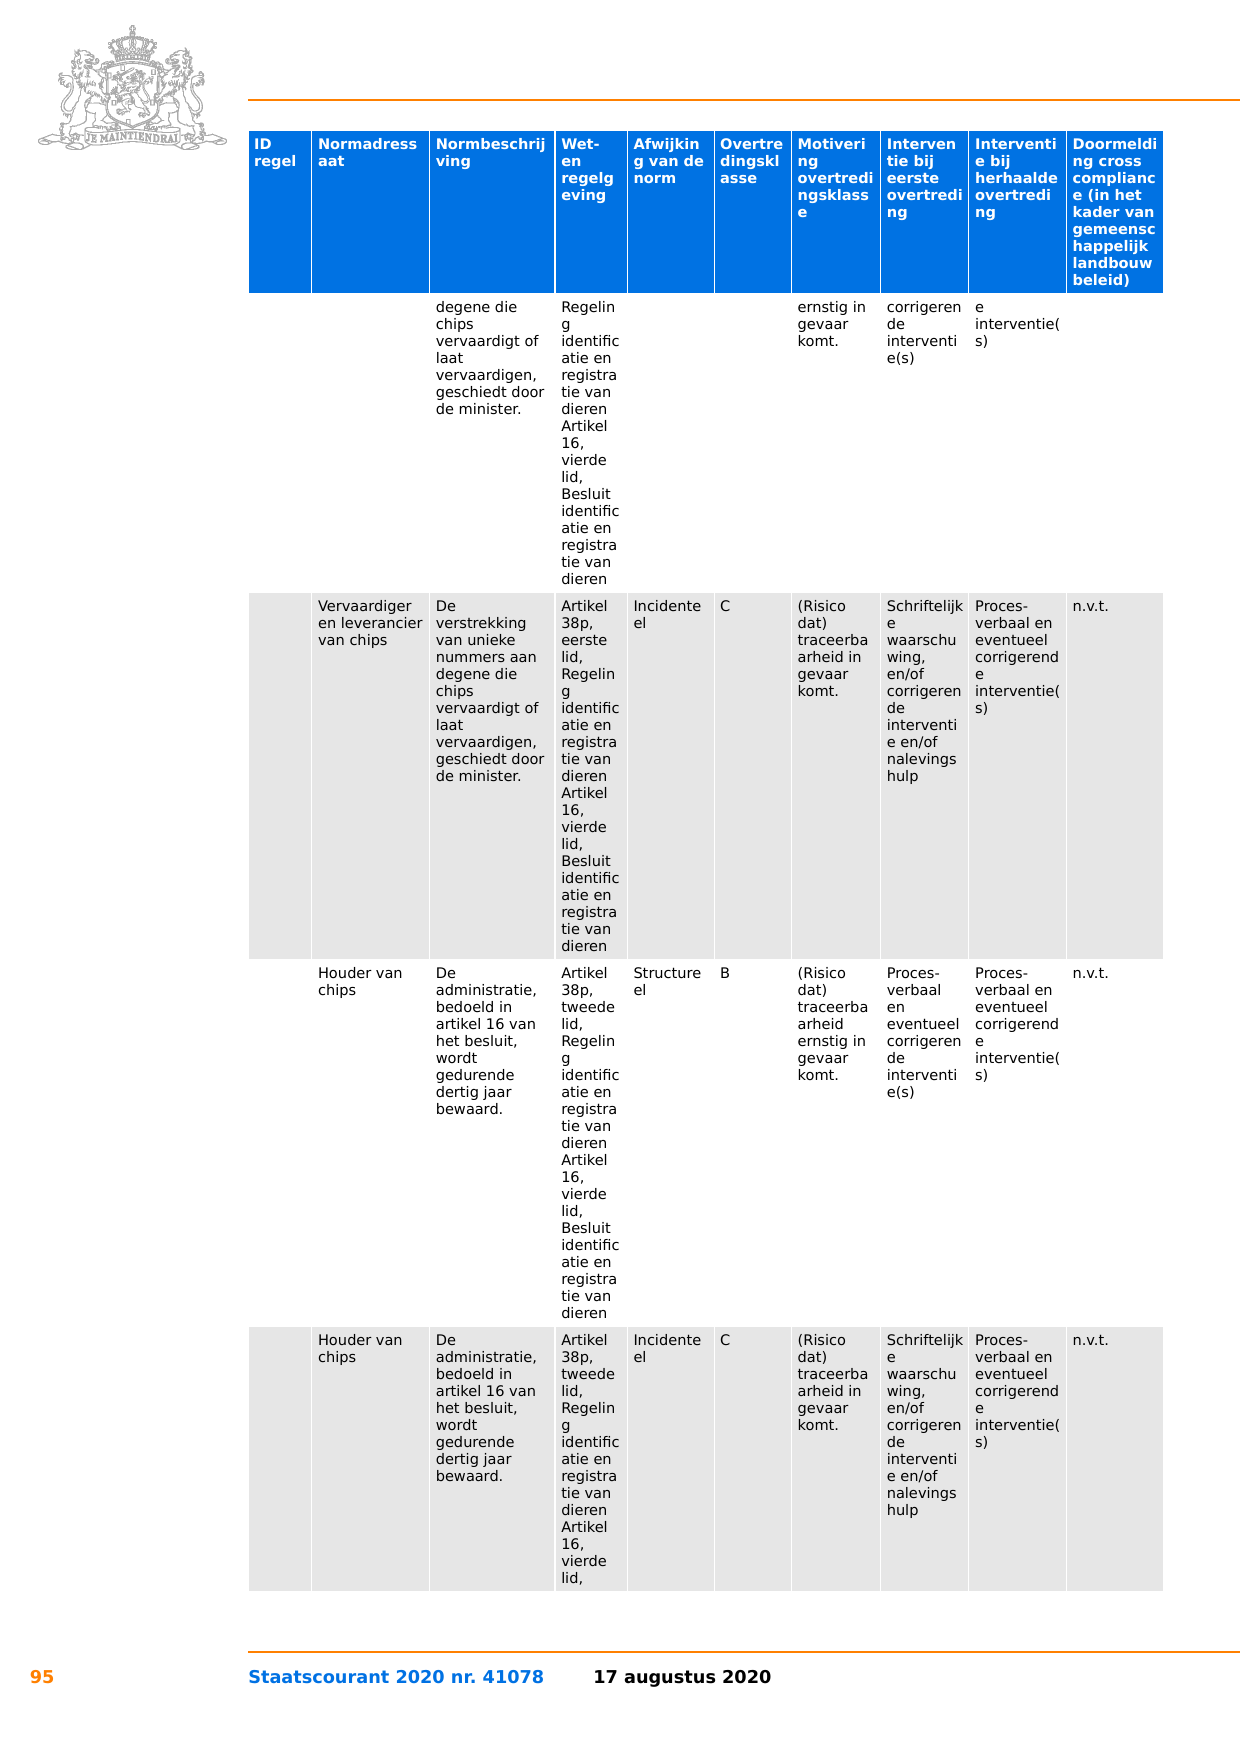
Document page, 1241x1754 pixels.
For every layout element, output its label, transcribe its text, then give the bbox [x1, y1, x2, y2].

table_cell Schriftelijke waarschuwing, en/of corrigerende interventie en/of nalevingshulp [881, 593, 968, 959]
table_cell [249, 1327, 311, 1591]
table_cell n.v.t. [1067, 960, 1163, 1326]
table_cell corrigerende interventie(s) [881, 294, 968, 592]
table_header Interventie bij herhaalde overtreding [969, 131, 1066, 293]
table_header ID regel [249, 131, 311, 293]
table_header Wet- en regelgeving [556, 131, 627, 293]
table_cell Incidenteel [628, 1327, 714, 1591]
table_cell [312, 294, 429, 592]
table_cell Proces-verbaal en eventueel corrigerende interventie(s) [969, 1327, 1066, 1591]
table_cell Incidenteel [628, 593, 714, 959]
table_cell Vervaardiger en leverancier van chips [312, 593, 429, 959]
table_cell De verstrekking van unieke nummers aan degene die chips vervaardigt of laat vervaardigen, geschiedt door de minister. [430, 593, 554, 959]
picture [38, 25, 227, 150]
table_cell Houder van chips [312, 960, 429, 1326]
table_cell C [715, 593, 791, 959]
table_cell n.v.t. [1067, 593, 1163, 959]
table_cell [1067, 294, 1163, 592]
table_cell C [715, 1327, 791, 1591]
table_cell B [715, 960, 791, 1326]
table_cell degene die chips vervaardigt of laat vervaardigen, geschiedt door de minister. [430, 294, 554, 592]
table_header Doormelding cross compliance (in het kader van gemeenschappelijk landbouwbeleid) [1067, 131, 1163, 293]
table_cell De administratie, bedoeld in artikel 16 van het besluit, wordt gedurende dertig jaar bewaard. [430, 1327, 554, 1591]
table_cell e interventie(s) [969, 294, 1066, 592]
table_cell Regeling identificatie en registratie van dieren Artikel 16, vierde lid, Besluit identificatie en registratie van dieren [556, 294, 627, 592]
table_cell (Risico dat) traceerbaarheid in gevaar komt. [792, 593, 880, 959]
table_cell [249, 960, 311, 1326]
table_cell De administratie, bedoeld in artikel 16 van het besluit, wordt gedurende dertig jaar bewaard. [430, 960, 554, 1326]
table_cell Proces-verbaal en eventueel corrigerende interventie(s) [969, 960, 1066, 1326]
table_cell (Risico dat) traceerbaarheid in gevaar komt. [792, 1327, 880, 1591]
table_cell Artikel 38p, tweede lid, Regeling identificatie en registratie van dieren Artikel 16, vierde lid, [556, 1327, 627, 1591]
table_header Afwijking van de norm [628, 131, 714, 293]
table_cell Proces-verbaal en eventueel corrigerende interventie(s) [881, 960, 968, 1326]
table_header Interventie bij eerste overtreding [881, 131, 968, 293]
table_cell Proces-verbaal en eventueel corrigerende interventie(s) [969, 593, 1066, 959]
table_cell Schriftelijke waarschuwing, en/of corrigerende interventie en/of nalevingshulp [881, 1327, 968, 1591]
table_cell ernstig in gevaar komt. [792, 294, 880, 592]
table_cell Artikel 38p, tweede lid, Regeling identificatie en registratie van dieren Artikel 16, vierde lid, Besluit identificatie en registratie van dieren [556, 960, 627, 1326]
table_header Normbeschrijving [430, 131, 554, 293]
table_cell Artikel 38p, eerste lid, Regeling identificatie en registratie van dieren Artikel 16, vierde lid, Besluit identificatie en registratie van dieren [556, 593, 627, 959]
table_cell [249, 294, 311, 592]
table_cell [628, 294, 714, 592]
table_cell n.v.t. [1067, 1327, 1163, 1591]
table_header Motivering overtredingsklasse [792, 131, 880, 293]
table_header Overtredingsklasse [715, 131, 791, 293]
table_cell [249, 593, 311, 959]
table_cell (Risico dat) traceerbaarheid ernstig in gevaar komt. [792, 960, 880, 1326]
table_header Normadressaat [312, 131, 429, 293]
table_cell Houder van chips [312, 1327, 429, 1591]
table_cell [715, 294, 791, 592]
table_cell Structureel [628, 960, 714, 1326]
